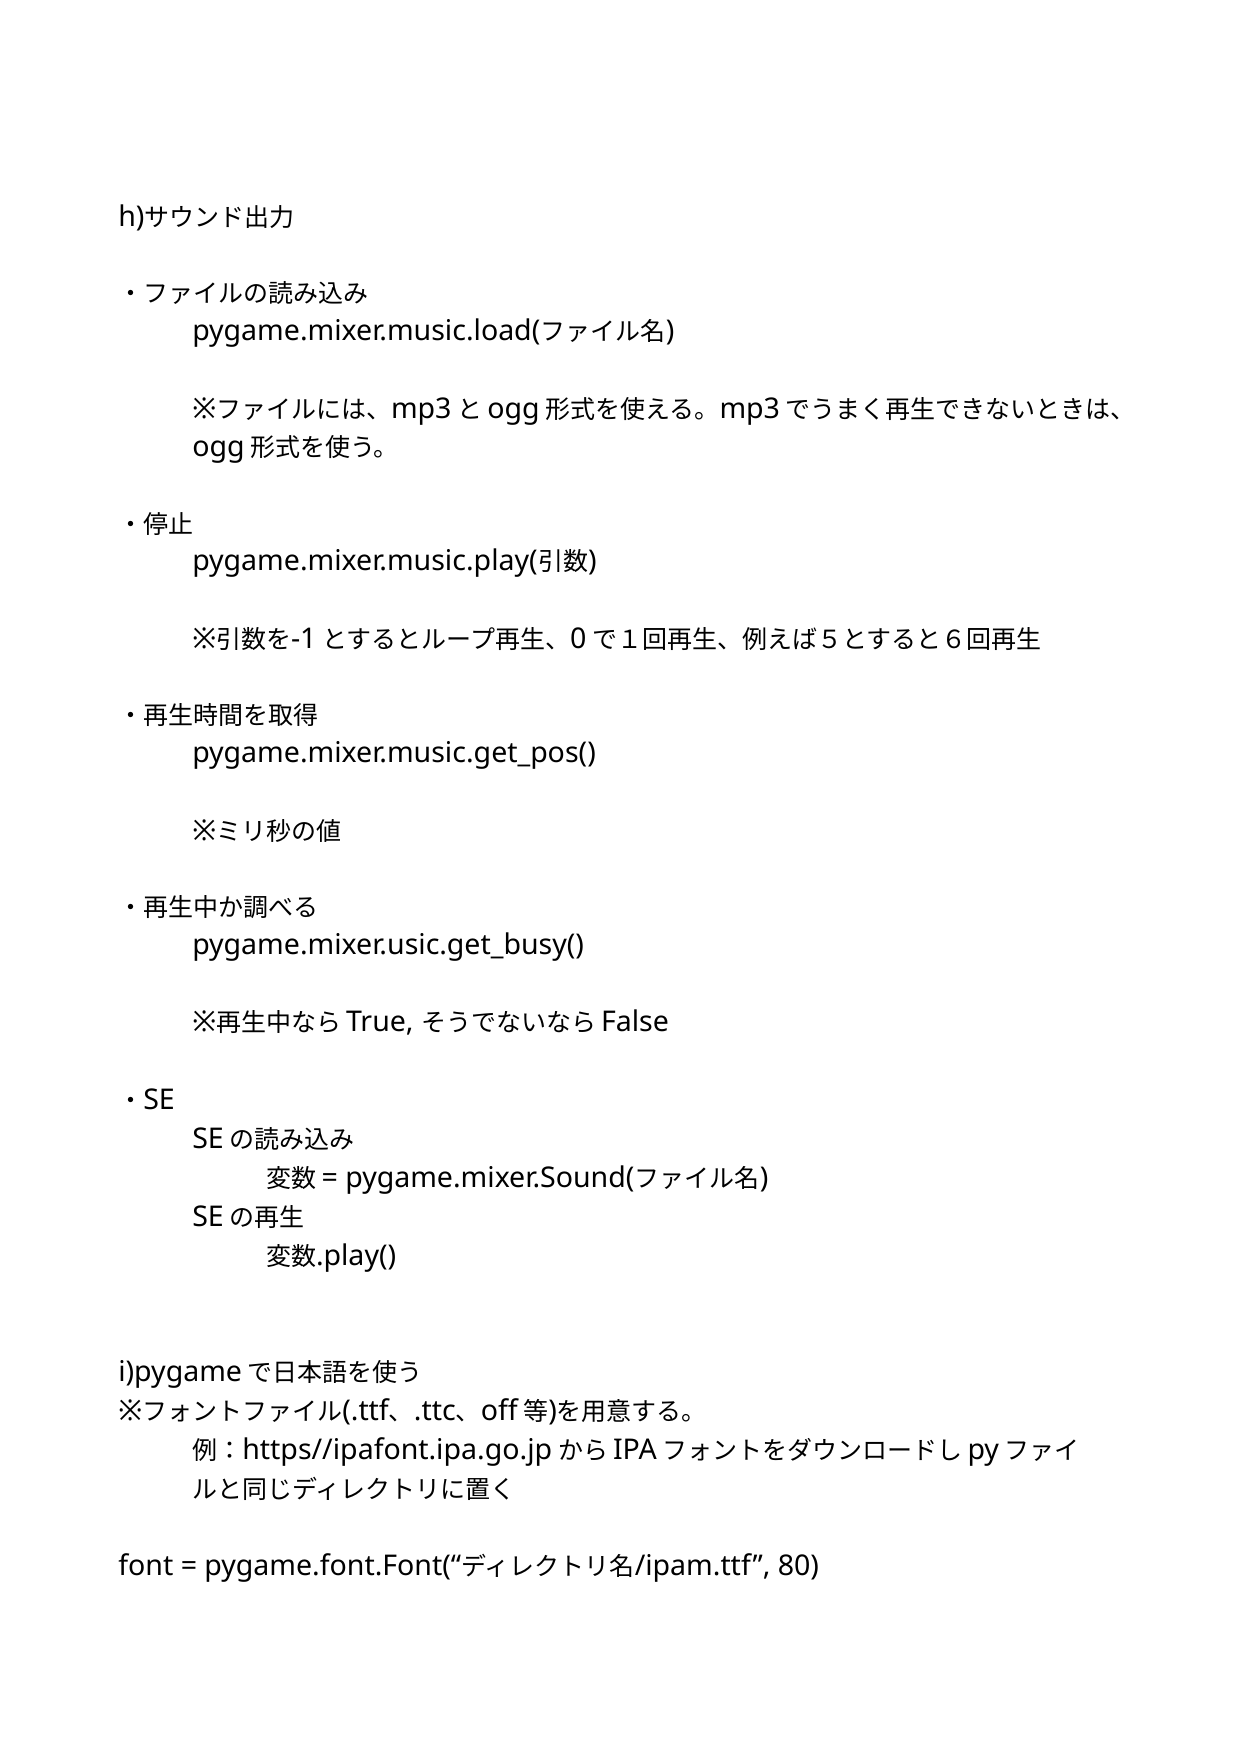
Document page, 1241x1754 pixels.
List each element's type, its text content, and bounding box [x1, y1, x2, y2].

text pygame.mixer.music.play(引数) [118, 540, 1122, 579]
text ・ファイルの読み込み [118, 273, 1122, 310]
text pygame.mixer.music.load(ファイル名) [118, 310, 1122, 349]
text ※フォントファイル(.ttf、.ttc、off等)を用意する。 [118, 1390, 1122, 1429]
text ・停止 [118, 504, 1122, 540]
text 変数.play() [118, 1234, 1122, 1273]
text SEの読み込み [118, 1118, 1122, 1157]
text pygame.mixer.music.get_pos() [118, 732, 1122, 771]
text ※ファイルには、mp3とogg形式を使える。mp3でうまく再生できないときは、 ogg形式を使う。 [118, 387, 1122, 465]
text ・再生時間を取得 [118, 696, 1122, 732]
text ※ミリ秒の値 [118, 810, 1122, 848]
text ※再生中ならTrue, そうでないならFalse [118, 1001, 1122, 1040]
text ・SE [118, 1079, 1122, 1118]
text h)サウンド出力 [118, 196, 1122, 235]
text SEの再生 [118, 1196, 1122, 1234]
text i)pygameで日本語を使う [118, 1351, 1122, 1390]
text ※引数を-1とするとループ再生、0で１回再生、例えば５とすると６回再生 [118, 618, 1122, 657]
text 例：https//ipafont.ipa.go.jpからIPAフォントをダウンロードしpyファイ ルと同じディレクトリに置く [118, 1429, 1122, 1506]
text ・再生中か調べる [118, 887, 1122, 924]
text font = pygame.font.Font(“ディレクトリ名/ipam.ttf”, 80) [118, 1545, 1122, 1584]
text pygame.mixer.usic.get_busy() [118, 924, 1122, 962]
text 変数 = pygame.mixer.Sound(ファイル名) [118, 1157, 1122, 1196]
